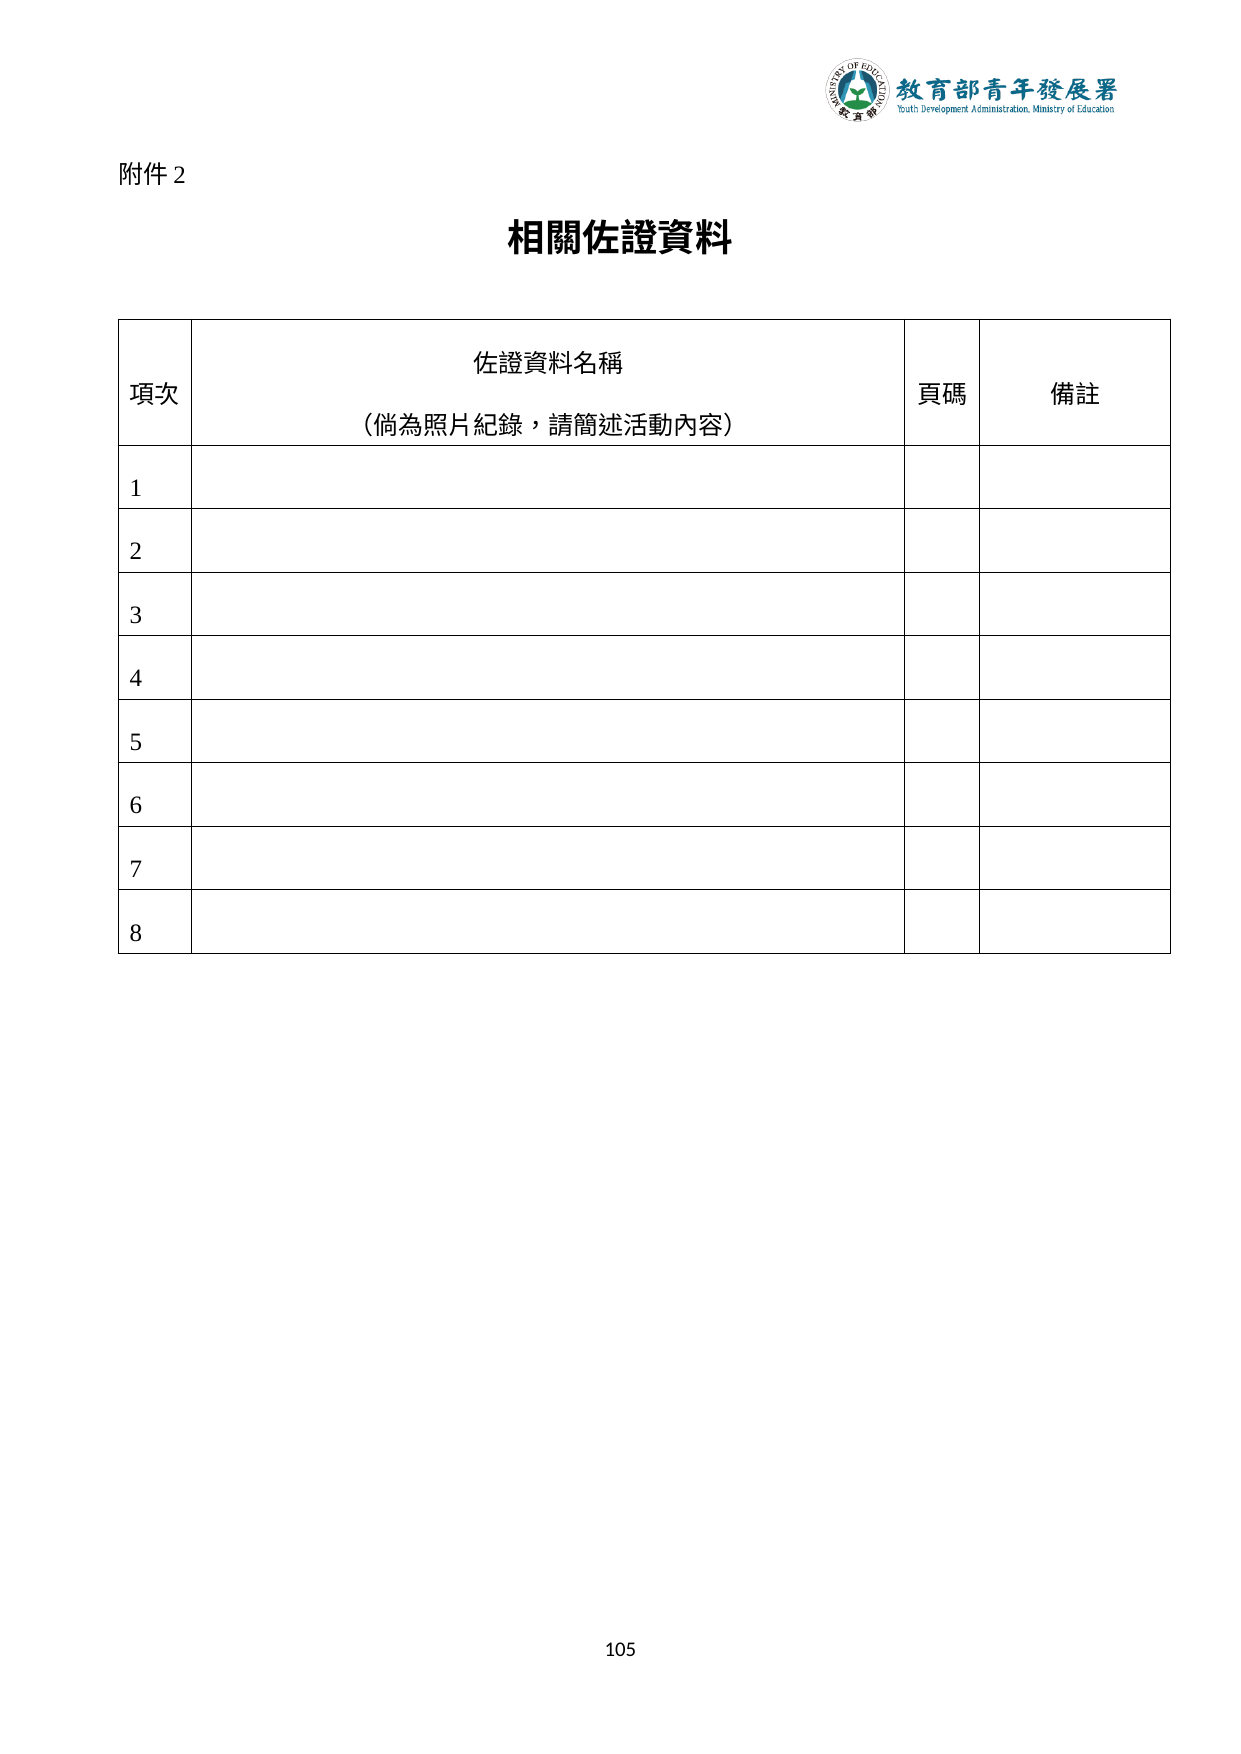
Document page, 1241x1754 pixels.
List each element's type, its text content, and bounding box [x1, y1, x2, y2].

table_cell [192, 827, 904, 889]
table_cell 6 [119, 763, 191, 826]
table_cell 8 [119, 890, 191, 953]
table_cell [192, 890, 904, 953]
text 附件2 [118, 131, 1122, 193]
table_header 佐證資料名稱 （倘為照片紀錄，請簡述活動內容） [192, 320, 904, 444]
table_header 項次 [119, 320, 191, 444]
table_cell [905, 446, 979, 508]
table_cell 1 [119, 446, 191, 508]
table_cell [192, 446, 904, 508]
table_header 頁碼 [905, 320, 979, 444]
table_cell [192, 700, 904, 762]
table_cell [192, 573, 904, 635]
table_cell 5 [119, 700, 191, 762]
table_cell 3 [119, 573, 191, 635]
table_cell 2 [119, 509, 191, 572]
table_cell 7 [119, 827, 191, 889]
table_cell [980, 446, 1170, 508]
table_cell [980, 890, 1170, 953]
table_cell [192, 763, 904, 826]
table_cell [905, 509, 979, 572]
table_header 備註 [980, 320, 1170, 444]
table_cell [980, 636, 1170, 699]
table_cell [905, 700, 979, 762]
table_cell [905, 636, 979, 699]
table_cell [192, 636, 904, 699]
table_cell [192, 509, 904, 572]
table_cell [905, 827, 979, 889]
text 相關佐證資料 [118, 193, 1122, 256]
table_cell [905, 890, 979, 953]
table_cell [905, 763, 979, 826]
table_cell [980, 509, 1170, 572]
table_cell [980, 573, 1170, 635]
table_cell [980, 700, 1170, 762]
table_cell [980, 763, 1170, 826]
table_cell 4 [119, 636, 191, 699]
table_cell [980, 827, 1170, 889]
table_cell [905, 573, 979, 635]
